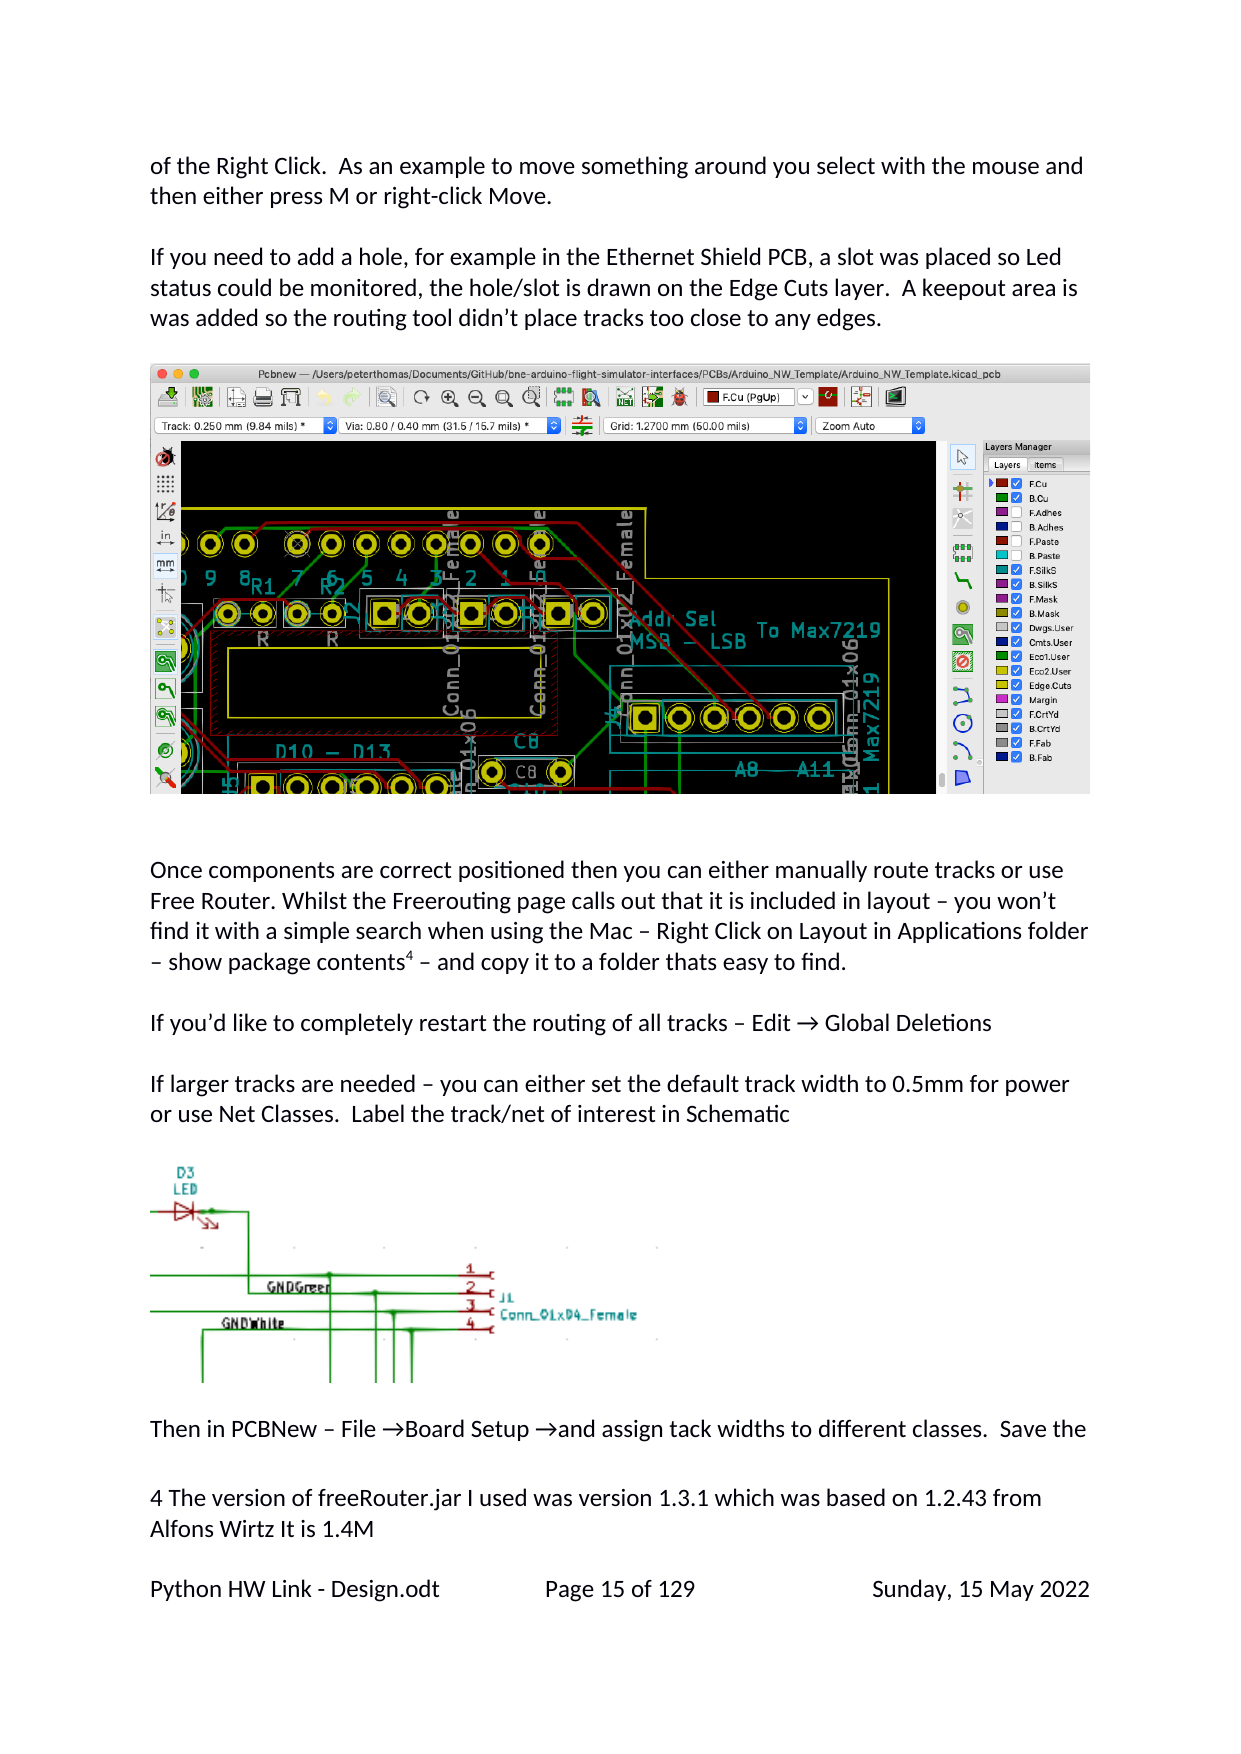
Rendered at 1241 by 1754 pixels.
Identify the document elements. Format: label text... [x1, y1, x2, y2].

text of the Right Click. As an example to move something around you select with the mouse and then either press M or right-click Move. [150, 150, 1090, 211]
text If you’d like to completely restart the routing of all tracks – Edit → Global Deletions [150, 1007, 1090, 1038]
picture [150, 1159, 675, 1383]
text Then in PCBNew – File →Board Setup →and assign tack widths to different classes. Save the [150, 1413, 1090, 1444]
text The version of freeRouter.jar I used was version 1.3.1 which was based on 1.2.43 from Alfons Wirtz It is 1.4M [150, 1482, 1090, 1543]
text If larger tracks are needed – you can either set the default track width to 0.5mm for power or use Net Classes. Label the track/net of interest in Schematic [150, 1068, 1090, 1129]
text Once components are correct positioned then you can either manually route tracks or use Free Router. Whilst the Freerouting page calls out that it is included in layout – you won’t find it with a simple search when using the Mac – Right Click on Layout in Applications folder – show package contents – and copy it to a folder thats easy to find. [150, 854, 1090, 977]
text If you need to add a hole, for example in the Ethernet Shield PCB, a slot was placed so Led status could be monitored, the hole/slot is drawn on the Edge Cuts layer. A keepout area is was added so the routing tool didn’t place tracks too close to any edges. [150, 242, 1090, 333]
picture [150, 363, 1091, 794]
